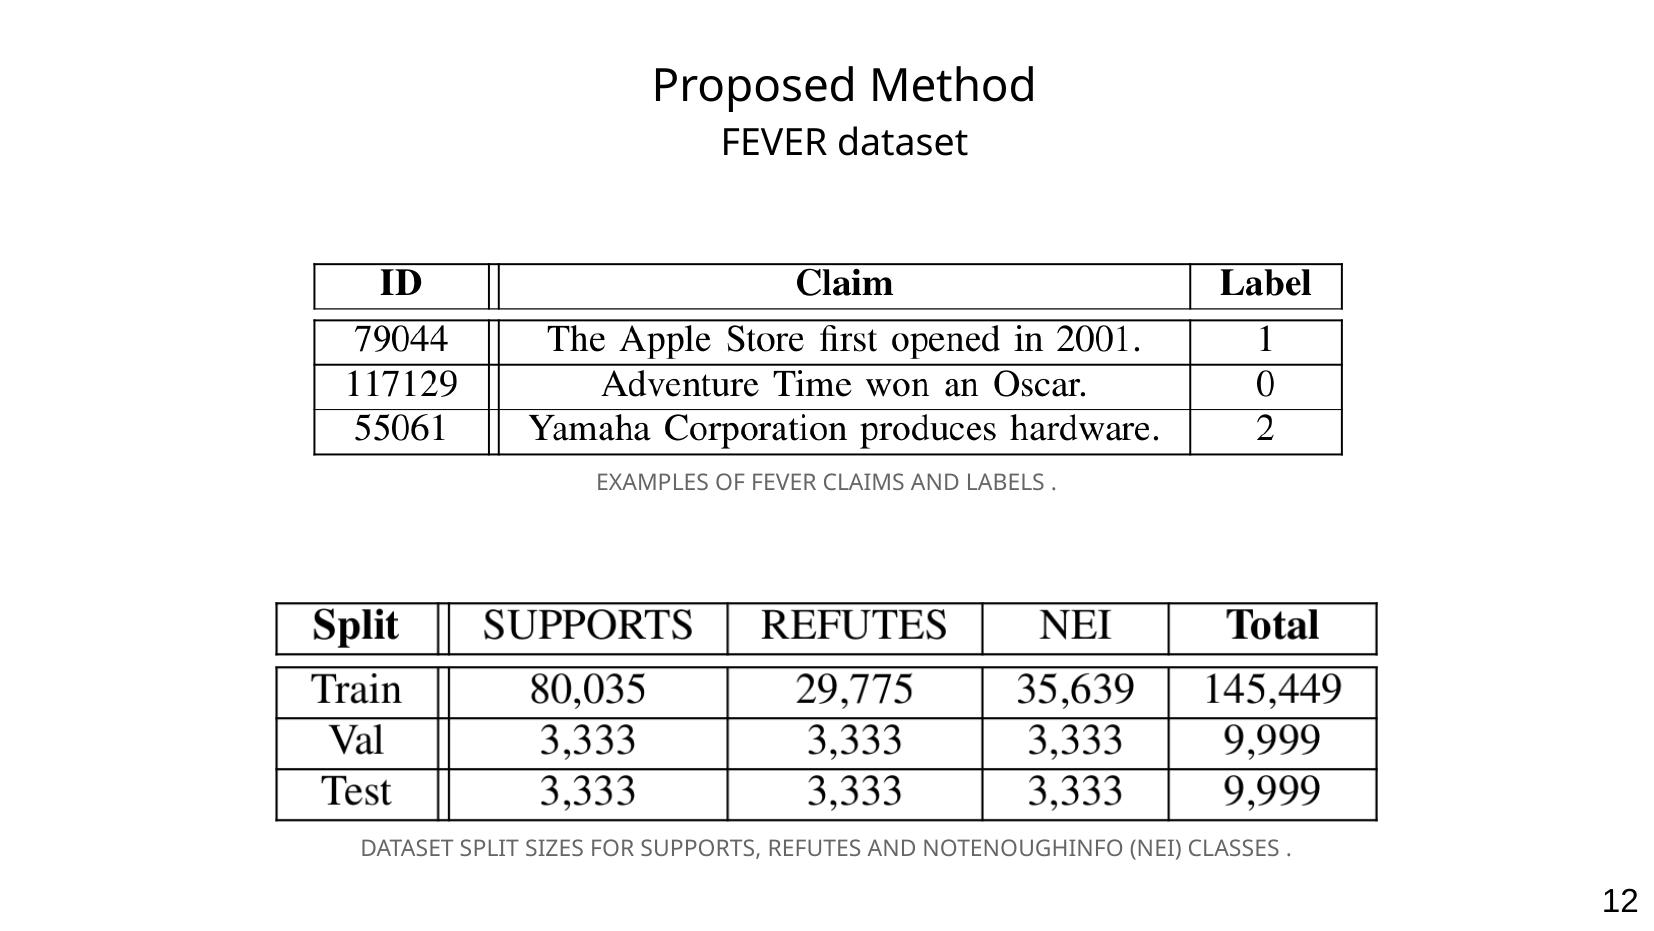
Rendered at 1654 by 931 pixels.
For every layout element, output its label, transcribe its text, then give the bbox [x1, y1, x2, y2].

picture [308, 258, 1346, 458]
text_box [1024, 874, 1654, 931]
text_box Proposed Method FEVER dataset [376, 45, 1277, 174]
text_box EXAMPLES OF FEVER CLAIMS AND LABELS . [175, 458, 1479, 505]
picture [272, 598, 1381, 825]
text_box DATASET SPLIT SIZES FOR SUPPORTS, REFUTES AND NOTENOUGHINFO (NEI) CLASSES . [175, 825, 1478, 872]
